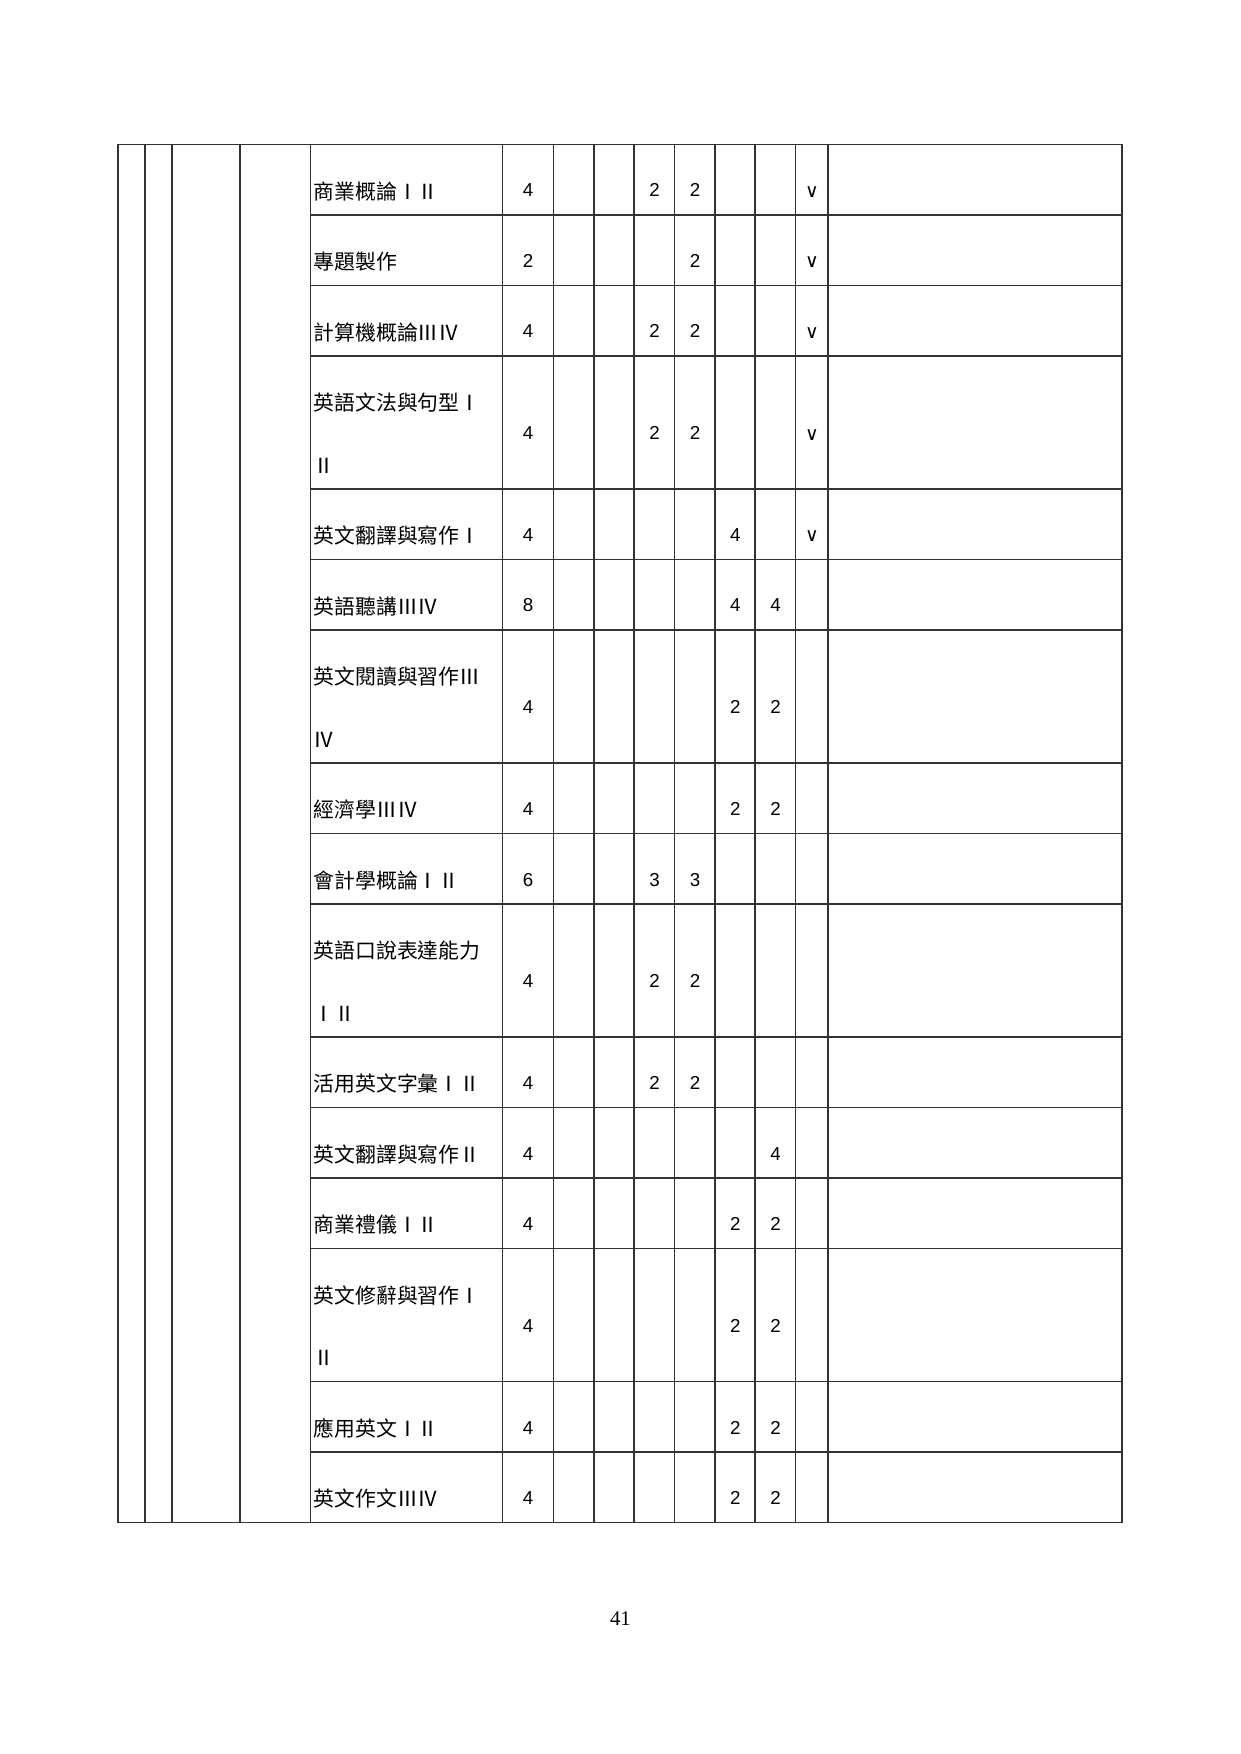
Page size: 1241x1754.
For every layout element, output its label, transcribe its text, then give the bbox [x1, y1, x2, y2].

table_cell 2 [675, 216, 714, 284]
table_cell [675, 1382, 714, 1451]
table_cell [595, 560, 633, 629]
table_cell [829, 145, 1121, 214]
table_cell [595, 145, 633, 214]
table_cell [756, 490, 795, 558]
table_cell [796, 905, 827, 1036]
table_cell [756, 834, 795, 903]
table_cell 2 [635, 1038, 674, 1107]
table_cell [595, 834, 633, 903]
table_cell [716, 216, 754, 284]
table_cell 商業禮儀ⅠⅡ [311, 1179, 502, 1248]
table_cell 2 [716, 631, 754, 762]
table_cell [635, 1453, 674, 1522]
table_cell [554, 560, 593, 629]
table_cell 英文閱讀與習作ⅢⅣ [311, 631, 502, 762]
table_cell ∨ [796, 286, 827, 355]
table_cell [595, 357, 633, 488]
table_cell [829, 834, 1121, 903]
table_cell [595, 631, 633, 762]
table_cell [595, 1453, 633, 1522]
table_cell 2 [716, 1249, 754, 1381]
table_cell [716, 834, 754, 903]
table_cell 4 [716, 560, 754, 629]
table_cell [675, 490, 714, 558]
table_cell [635, 1179, 674, 1248]
table_cell [675, 560, 714, 629]
table_cell [554, 1453, 593, 1522]
table_cell 2 [635, 357, 674, 488]
table_cell [829, 490, 1121, 558]
table_cell [554, 764, 593, 833]
table_cell 2 [635, 905, 674, 1036]
table_cell 4 [503, 1453, 553, 1522]
table_cell [796, 1038, 827, 1107]
table_cell [554, 357, 593, 488]
table_cell [716, 145, 754, 214]
table_cell [675, 764, 714, 833]
table_cell 經濟學ⅢⅣ [311, 764, 502, 833]
table_cell [829, 286, 1121, 355]
table_cell 2 [675, 145, 714, 214]
table_cell [796, 764, 827, 833]
table_cell [796, 834, 827, 903]
table_cell 英語文法與句型ⅠⅡ [311, 357, 502, 488]
table_cell 英語聽講ⅢⅣ [311, 560, 502, 629]
table_cell [675, 631, 714, 762]
table_cell 4 [503, 1038, 553, 1107]
table_cell [595, 1108, 633, 1177]
table_cell ∨ [796, 216, 827, 284]
table_cell [635, 560, 674, 629]
table_cell [829, 216, 1121, 284]
table_cell [595, 764, 633, 833]
table_cell [675, 1453, 714, 1522]
table_cell [829, 631, 1121, 762]
table_cell [595, 1382, 633, 1451]
table_cell 英文翻譯與寫作Ⅱ [311, 1108, 502, 1177]
table_cell 專題製作 [311, 216, 502, 284]
table_cell [595, 1038, 633, 1107]
table_cell [829, 1108, 1121, 1177]
table_cell 3 [635, 834, 674, 903]
table_cell [554, 834, 593, 903]
table_cell [554, 631, 593, 762]
table_cell 4 [503, 905, 553, 1036]
table_cell [554, 1108, 593, 1177]
table_cell 2 [756, 1382, 795, 1451]
table_cell 4 [503, 286, 553, 355]
table_cell 2 [716, 764, 754, 833]
table_cell [146, 145, 171, 1522]
table_cell [595, 1249, 633, 1381]
table_cell [756, 145, 795, 214]
table_cell [554, 905, 593, 1036]
table_cell [756, 286, 795, 355]
table_cell [716, 357, 754, 488]
table_cell [829, 357, 1121, 488]
table_cell [716, 286, 754, 355]
table_cell [595, 1179, 633, 1248]
table_cell [796, 1108, 827, 1177]
table_cell 3 [675, 834, 714, 903]
table_cell [829, 905, 1121, 1036]
table_cell [675, 1249, 714, 1381]
table_cell 英文作文ⅢⅣ [311, 1453, 502, 1522]
table_cell [635, 631, 674, 762]
table_cell [675, 1108, 714, 1177]
table_cell [829, 1249, 1121, 1381]
table_cell 4 [503, 1108, 553, 1177]
table_cell [554, 216, 593, 284]
table_cell [829, 1453, 1121, 1522]
table_cell 2 [756, 1453, 795, 1522]
table_cell [796, 1453, 827, 1522]
table_cell [595, 286, 633, 355]
table_cell 4 [503, 764, 553, 833]
table_cell [635, 490, 674, 558]
table_cell [756, 1038, 795, 1107]
table_cell [554, 1382, 593, 1451]
table_cell 商業概論ⅠⅡ [311, 145, 502, 214]
table_cell 2 [756, 631, 795, 762]
table_cell 4 [716, 490, 754, 558]
table_cell [716, 905, 754, 1036]
table_cell [829, 1038, 1121, 1107]
table_cell [635, 764, 674, 833]
table_cell 4 [756, 1108, 795, 1177]
table_cell [554, 145, 593, 214]
table_cell 4 [503, 490, 553, 558]
table_cell 2 [756, 1179, 795, 1248]
table_cell [796, 1179, 827, 1248]
table_cell 2 [675, 1038, 714, 1107]
table_cell 2 [635, 145, 674, 214]
table_cell [675, 1179, 714, 1248]
table_cell [173, 145, 239, 1522]
table_cell 英文翻譯與寫作Ⅰ [311, 490, 502, 558]
table_cell [635, 1108, 674, 1177]
table_cell 2 [756, 1249, 795, 1381]
table_cell [595, 490, 633, 558]
table_cell [756, 216, 795, 284]
table_cell 2 [675, 905, 714, 1036]
table_cell [796, 560, 827, 629]
table_cell 2 [635, 286, 674, 355]
table_cell 8 [503, 560, 553, 629]
table_cell [554, 1249, 593, 1381]
table_cell [554, 490, 593, 558]
table_cell ∨ [796, 490, 827, 558]
table_cell ∨ [796, 357, 827, 488]
table_cell 活用英文字彙ⅠⅡ [311, 1038, 502, 1107]
table_cell 英文修辭與習作ⅠⅡ [311, 1249, 502, 1381]
table_cell 2 [675, 357, 714, 488]
table_cell ∨ [796, 145, 827, 214]
table_cell 4 [503, 1249, 553, 1381]
table_cell 會計學概論ⅠⅡ [311, 834, 502, 903]
table_cell [241, 145, 310, 1522]
table_cell [756, 905, 795, 1036]
table_cell 4 [503, 357, 553, 488]
table_cell 2 [716, 1382, 754, 1451]
table_cell [554, 1038, 593, 1107]
table_cell [829, 1179, 1121, 1248]
table_cell 2 [756, 764, 795, 833]
table_cell [554, 1179, 593, 1248]
table_cell [829, 764, 1121, 833]
table_cell 計算機概論ⅢⅣ [311, 286, 502, 355]
table_cell [595, 905, 633, 1036]
table_cell [796, 1382, 827, 1451]
table_cell 4 [503, 631, 553, 762]
table_cell [635, 1382, 674, 1451]
table_cell 2 [503, 216, 553, 284]
table_cell 4 [503, 145, 553, 214]
table_cell 4 [756, 560, 795, 629]
table_cell [635, 1249, 674, 1381]
table_cell [554, 286, 593, 355]
table_cell [635, 216, 674, 284]
table_cell [756, 357, 795, 488]
table_cell [716, 1108, 754, 1177]
table_cell [119, 145, 144, 1522]
table_cell [796, 1249, 827, 1381]
table_cell 英語口說表達能力ⅠⅡ [311, 905, 502, 1036]
table_cell 6 [503, 834, 553, 903]
table_cell [829, 560, 1121, 629]
table_cell [796, 631, 827, 762]
table_cell 2 [675, 286, 714, 355]
table_cell 應用英文ⅠⅡ [311, 1382, 502, 1451]
table_cell [716, 1038, 754, 1107]
table_cell 2 [716, 1453, 754, 1522]
table_cell [829, 1382, 1121, 1451]
table_cell 2 [716, 1179, 754, 1248]
table_cell [595, 216, 633, 284]
table_cell 4 [503, 1179, 553, 1248]
table_cell 4 [503, 1382, 553, 1451]
